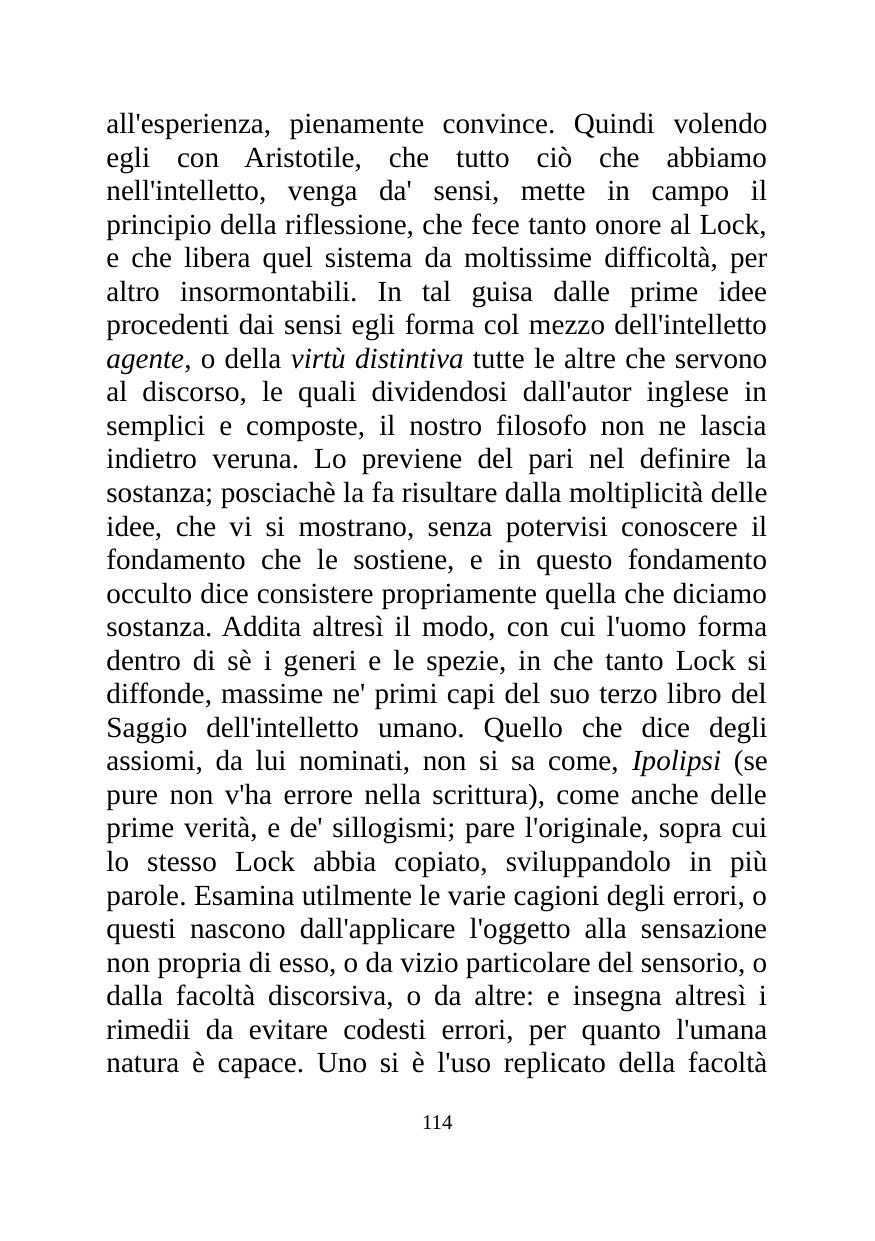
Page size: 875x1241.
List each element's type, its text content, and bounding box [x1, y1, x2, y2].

text all'esperienza, pienamente convince. Quindi volendo egli con Aristotile, che tutto ciò che abbiamo nell'intelletto, venga da' sensi, mette in campo il principio della riflessione, che fece tanto onore al Lock, e che libera quel sistema da moltissime difficoltà, per altro insormontabili. In tal guisa dalle prime idee procedenti dai sensi egli forma col mezzo dell'intelletto agente, o della virtù distintiva tutte le altre che servono al discorso, le quali dividendosi dall'autor inglese in semplici e composte, il nostro filosofo non ne lascia indietro veruna. Lo previene del pari nel definire la sostanza; posciachè la fa risultare dalla moltiplicità delle idee, che vi si mostrano, senza potervisi conoscere il fondamento che le sostiene, e in questo fondamento occulto dice consistere propriamente quella che diciamo sostanza. Addita altresì il modo, con cui l'uomo forma dentro di sè i generi e le spezie, in che tanto Lock si diffonde, massime ne' primi capi del suo terzo libro del Saggio dell'intelletto umano. Quello che dice degli assiomi, da lui nominati, non si sa come, Ipolipsi (se pure non v'ha errore nella scrittura), come anche delle prime verità, e de' sillogismi; pare l'originale, sopra cui lo stesso Lock abbia copiato, sviluppandolo in più parole. Esamina utilmente le varie cagioni degli errori, o questi nascono dall'applicare l'oggetto alla sensazione non propria di esso, o da vizio particolare del sensorio, o dalla facoltà discorsiva, o da altre: e insegna altresì i rimedii da evitare codesti errori, per quanto l'umana natura è capace. Uno si è l'uso replicato della facoltà [106, 106, 768, 1079]
